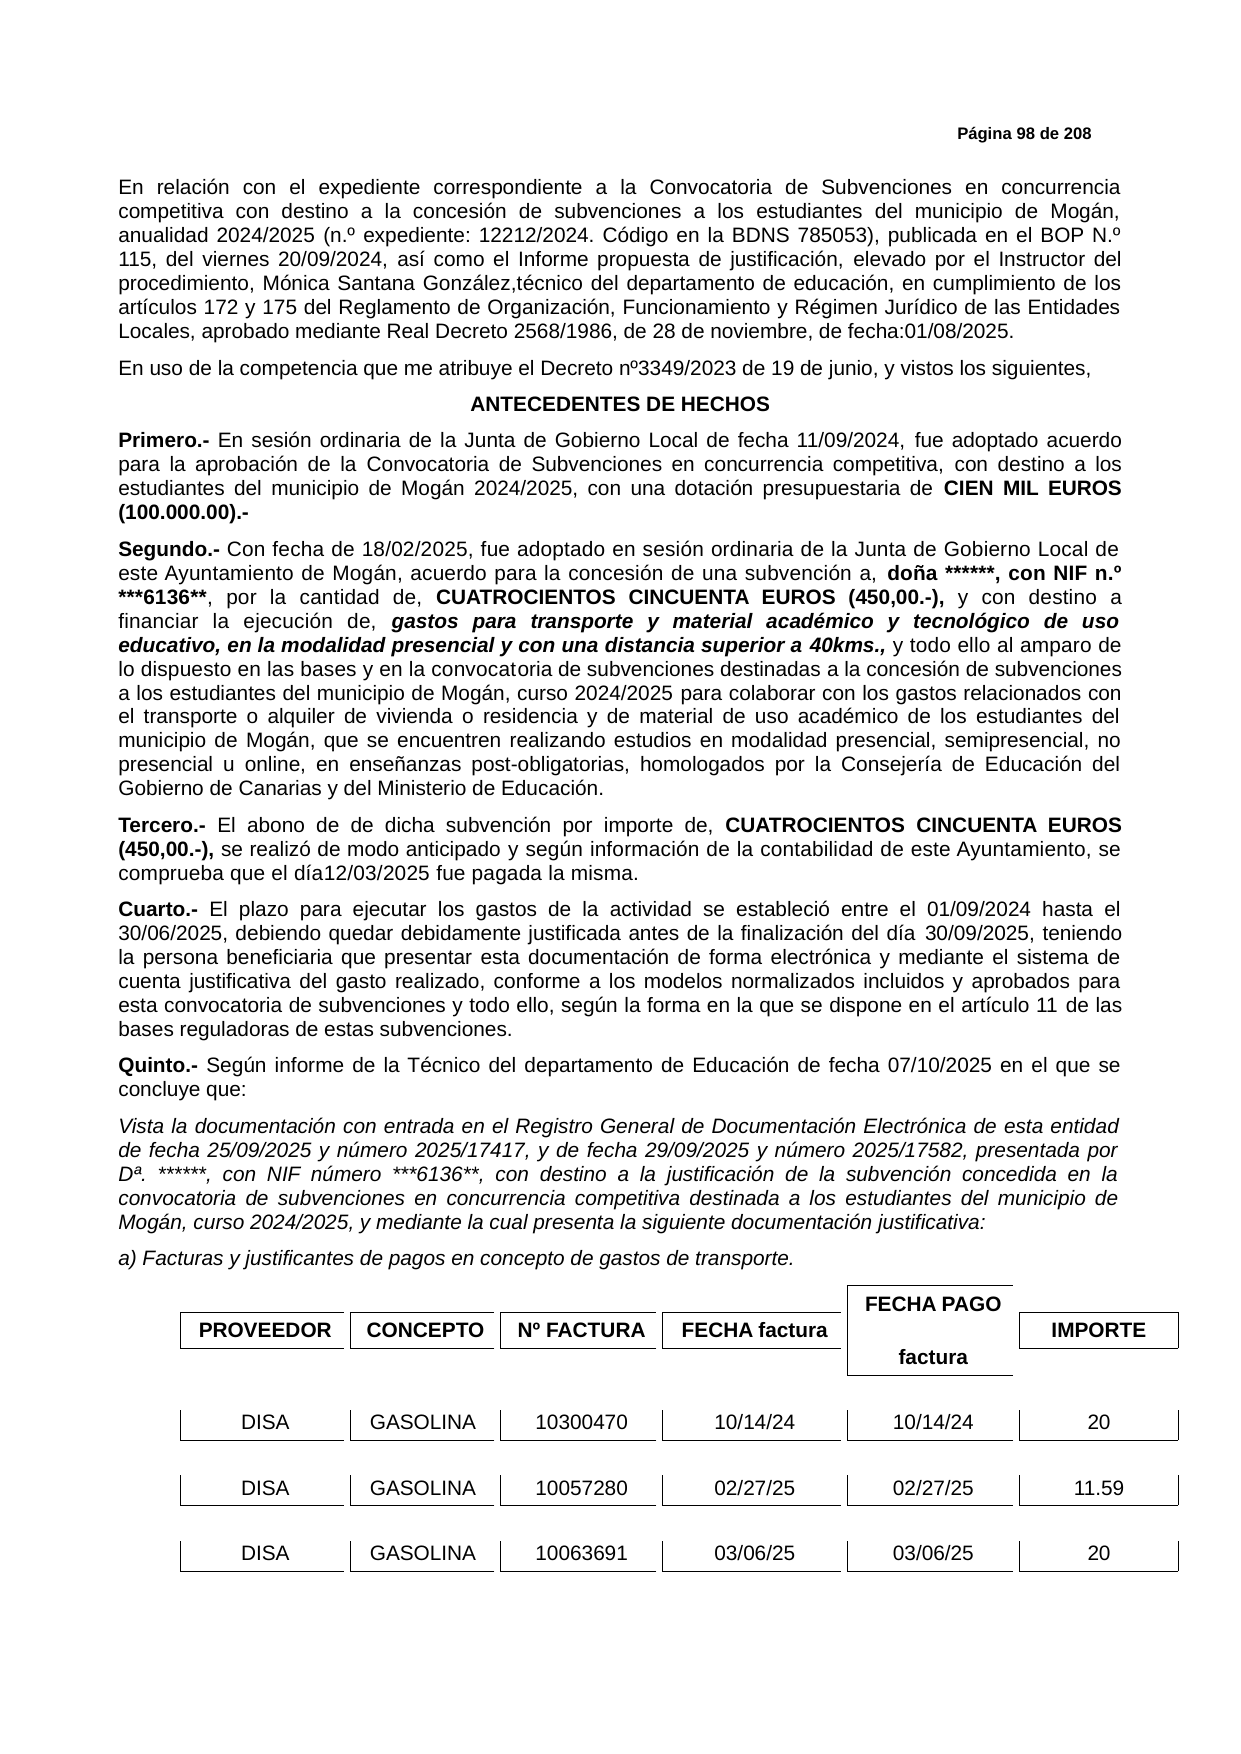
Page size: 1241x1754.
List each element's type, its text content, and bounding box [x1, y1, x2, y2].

text ANTECEDENTES DE HECHOS [118, 392, 1122, 416]
table_cell 06/03/25 [844, 1538, 1016, 1603]
table_header PROVEEDOR [177, 1283, 347, 1407]
table_cell DISA [177, 1407, 347, 1472]
table_cell 06/03/25 [659, 1538, 844, 1603]
text En relación con el expediente correspondiente a la Convocatoria de Subvenciones en concurrencia competitiva con destino a la concesión de subvenciones a los estudiantes del municipio de Mogán, anualidad 2024/2025 (n.º expediente: 12212/2024. Código en la BDNS 785053), publicada en el BOP N.º 115, del viernes 20/09/2024, así como el Informe propuesta de justificación, elevado por el Instructor del procedimiento, Mónica Santana González,técnico del departamento de educación, en cumplimiento de los artículos 172 y 175 del Reglamento de Organización, Funcionamiento y Régimen Jurídico de las Entidades Locales, aprobado mediante Real Decreto 2568/1986, de 28 de noviembre, de fecha:01/08/2025. [118, 175, 1122, 343]
table_cell DISA [177, 1538, 347, 1603]
text Segundo.- Con fecha de 18/02/2025, fue adoptado en sesión ordinaria de la Junta de Gobierno Local de este Ayuntamiento de Mogán, acuerdo para la concesión de una subvención a, doña ******, con NIF n.º ***6136**, por la cantidad de, CUATROCIENTOS CINCUENTA EUROS (450,00.-), y con destino a financiar la ejecución de, gastos para transporte y material académico y tecnológico de uso educativo, en la modalidad presencial y con una distancia superior a 40kms., y todo ello al amparo de lo dispuesto en las bases y en la convocatoria de subvenciones destinadas a la concesión de subvenciones a los estudiantes del municipio de Mogán, curso 2024/2025 para colaborar con los gastos relacionados con el transporte o alquiler de vivienda o residencia y de material de uso académico de los estudiantes del municipio de Mogán, que se encuentren realizando estudios en modalidad presencial, semipresencial, no presencial u online, en enseñanzas post-obligatorias, homologados por la Consejería de Educación del Gobierno de Canarias y del Ministerio de Educación. [118, 537, 1122, 800]
text En uso de la competencia que me atribuye el Decreto nº3349/2023 de 19 de junio, y vistos los siguientes, [118, 355, 1122, 379]
table_cell 14/10/24 [659, 1407, 844, 1472]
table_cell GASOLINA [347, 1538, 497, 1603]
table_header FECHA factura [659, 1283, 844, 1407]
table_cell 20 [1016, 1538, 1181, 1603]
table_header Nº FACTURA [498, 1283, 659, 1407]
text Cuarto.- El plazo para ejecutar los gastos de la actividad se estableció entre el 01/09/2024 hasta el 30/06/2025, debiendo quedar debidamente justificada antes de la finalización del día 30/09/2025, teniendo la persona beneficiaria que presentar esta documentación de forma electrónica y mediante el sistema de cuenta justificativa del gasto realizado, conforme a los modelos normalizados incluidos y aprobados para esta convocatoria de subvenciones y todo ello, según la forma en la que se dispone en el artículo 11 de las bases reguladoras de estas subvenciones. [118, 897, 1122, 1041]
table_cell GASOLINA [347, 1473, 497, 1538]
text Quinto.- Según informe de la Técnico del departamento de Educación de fecha 07/10/2025 en el que se concluye que: [118, 1053, 1122, 1101]
table_cell 10063691 [498, 1538, 659, 1603]
table_header CONCEPTO [347, 1283, 497, 1407]
table_cell 27/02/25 [844, 1473, 1016, 1538]
text Vista la documentación con entrada en el Registro General de Documentación Electrónica de esta entidad de fecha 25/09/2025 y número 2025/17417, y de fecha 29/09/2025 y número 2025/17582, presentada por Dª. ******, con NIF número ***6136**, con destino a la justificación de la subvención concedida en la convocatoria de subvenciones en concurrencia competitiva destinada a los estudiantes del municipio de Mogán, curso 2024/2025, y mediante la cual presenta la siguiente documentación justificativa: [118, 1114, 1122, 1233]
table_cell GASOLINA [347, 1407, 497, 1472]
table_cell 20 [1016, 1407, 1181, 1472]
table_cell 10300470 [498, 1407, 659, 1472]
table_cell DISA [177, 1473, 347, 1538]
text a) Facturas y justificantes de pagos en concepto de gastos de transporte. [118, 1246, 1122, 1270]
table_header IMPORTE [1016, 1283, 1181, 1407]
table_cell 27/02/25 [659, 1473, 844, 1538]
text Primero.- En sesión ordinaria de la Junta de Gobierno Local de fecha 11/09/2024, fue adoptado acuerdo para la aprobación de la Convocatoria de Subvenciones en concurrencia competitiva, con destino a los estudiantes del municipio de Mogán 2024/2025, con una dotación presupuestaria de CIEN MIL EUROS (100.000.00).- [118, 428, 1122, 524]
table_cell 14/10/24 [844, 1407, 1016, 1472]
text Tercero.- El abono de de dicha subvención por importe de, CUATROCIENTOS CINCUENTA EUROS (450,00.-), se realizó de modo anticipado y según información de la contabilidad de este Ayuntamiento, se comprueba que el día12/03/2025 fue pagada la misma. [118, 813, 1122, 884]
table_header FECHA PAGO factura [844, 1283, 1016, 1407]
table_cell 10057280 [498, 1473, 659, 1538]
table_cell 11,59 [1016, 1473, 1181, 1538]
